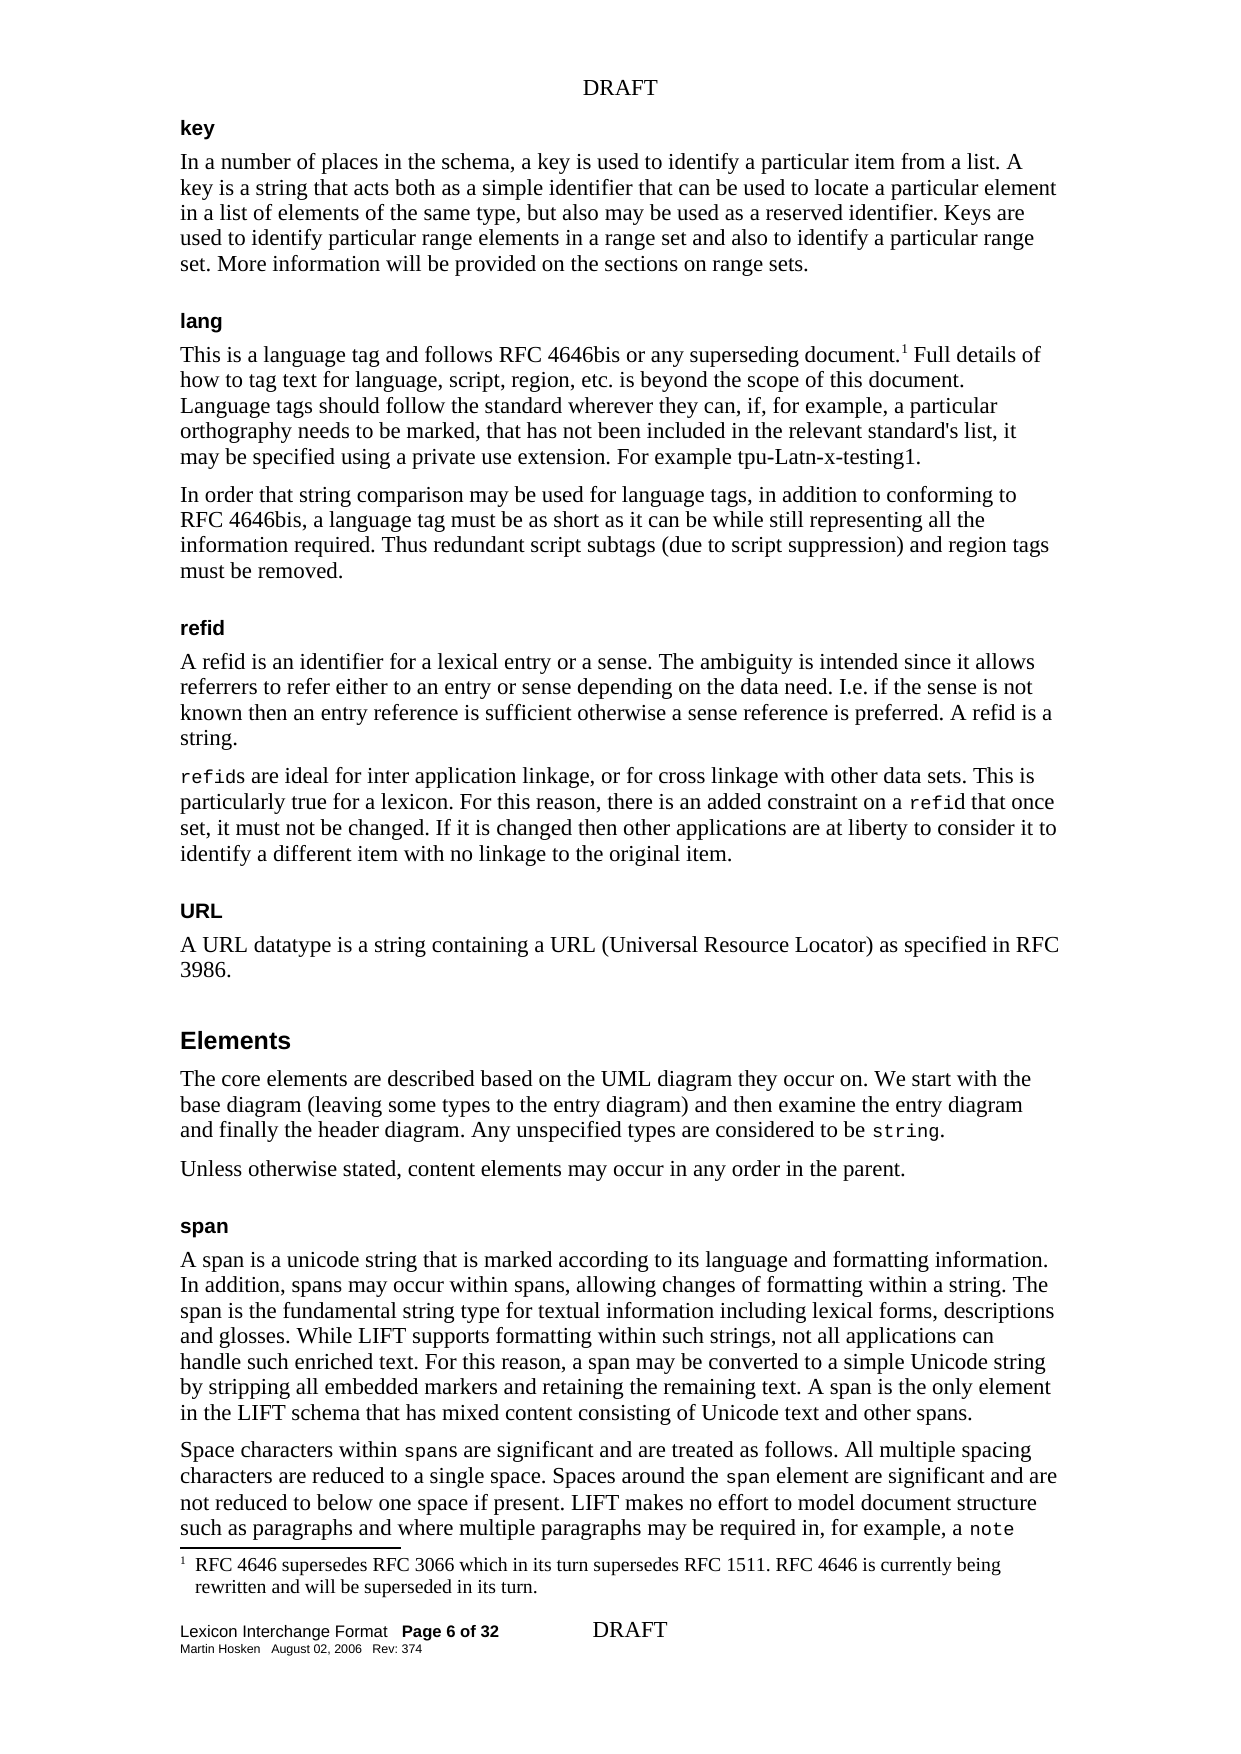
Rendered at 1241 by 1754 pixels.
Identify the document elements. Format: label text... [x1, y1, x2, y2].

text refids are ideal for inter application linkage, or for cross linkage with other data sets. This is particularly true for a lexicon. For this reason, there is an added constraint on a refid that once set, it must not be changed. If it is changed then other applications are at liberty to consider it to identify a different item with no linkage to the original item. [180, 763, 1061, 866]
text In order that string comparison may be used for language tags, in addition to conforming to RFC 4646bis, a language tag must be as short as it can be while still representing all the information required. Thus redundant script subtags (due to script suppression) and region tags must be removed. [180, 482, 1061, 583]
subtitle span [180, 1215, 1061, 1238]
text Space characters within spans are significant and are treated as follows. All multiple spacing characters are reduced to a single space. Spaces around the span element are significant and are not reduced to below one space if present. LIFT makes no effort to model document structure such as paragraphs and where multiple paragraphs may be required in, for example, a note [180, 1437, 1061, 1541]
text The core elements are described based on the UML diagram they occur on. We start with the base diagram (leaving some types to the entry diagram) and then examine the entry diagram and finally the header diagram. Any unspecified types are considered to be string. [180, 1066, 1061, 1143]
text A URL datatype is a string containing a URL (Universal Resource Locator) as specified in RFC 3986. [180, 932, 1061, 983]
subtitle lang [180, 310, 1061, 333]
text RFC 4646 supersedes RFC 3066 which in its turn supersedes RFC 1511. RFC 4646 is currently being rewritten and will be superseded in its turn. [180, 1554, 1061, 1598]
text This is a language tag and follows RFC 4646bis or any superseding document. Full details of how to tag text for language, script, region, etc. is beyond the scope of this document. Language tags should follow the standard wherever they can, if, for example, a particular orthography needs to be marked, that has not been included in the relevant standard's list, it may be specified using a private use extension. For example tpu-Latn-x-testing1. [180, 342, 1061, 469]
subtitle Elements [180, 1027, 1061, 1054]
text A span is a unicode string that is marked according to its language and formatting information. In addition, spans may occur within spans, allowing changes of formatting within a string. The span is the fundamental string type for textual information including lexical forms, descriptions and glosses. While LIFT supports formatting within such strings, not all applications can handle such enriched text. For this reason, a span may be converted to a simple Unicode string by stripping all embedded markers and retaining the remaining text. A span is the only element in the LIFT schema that has mixed content consisting of Unicode text and other spans. [180, 1247, 1061, 1425]
text In a number of places in the schema, a key is used to identify a particular item from a list. A key is a string that acts both as a simple identifier that can be used to locate a particular element in a list of elements of the same type, but also may be used as a reserved identifier. Keys are used to identify particular range elements in a range set and also to identify a particular range set. More information will be provided on the sections on range sets. [180, 149, 1061, 276]
subtitle URL [180, 899, 1061, 923]
subtitle refid [180, 617, 1061, 640]
subtitle key [180, 117, 1061, 140]
text A refid is an identifier for a lexical entry or a sense. The ambiguity is intended since it allows referrers to refer either to an entry or sense depending on the data need. I.e. if the sense is not known then an entry reference is sufficient otherwise a sense reference is preferred. A refid is a string. [180, 649, 1061, 751]
text Unless otherwise stated, content elements may occur in any order in the parent. [180, 1156, 1061, 1181]
